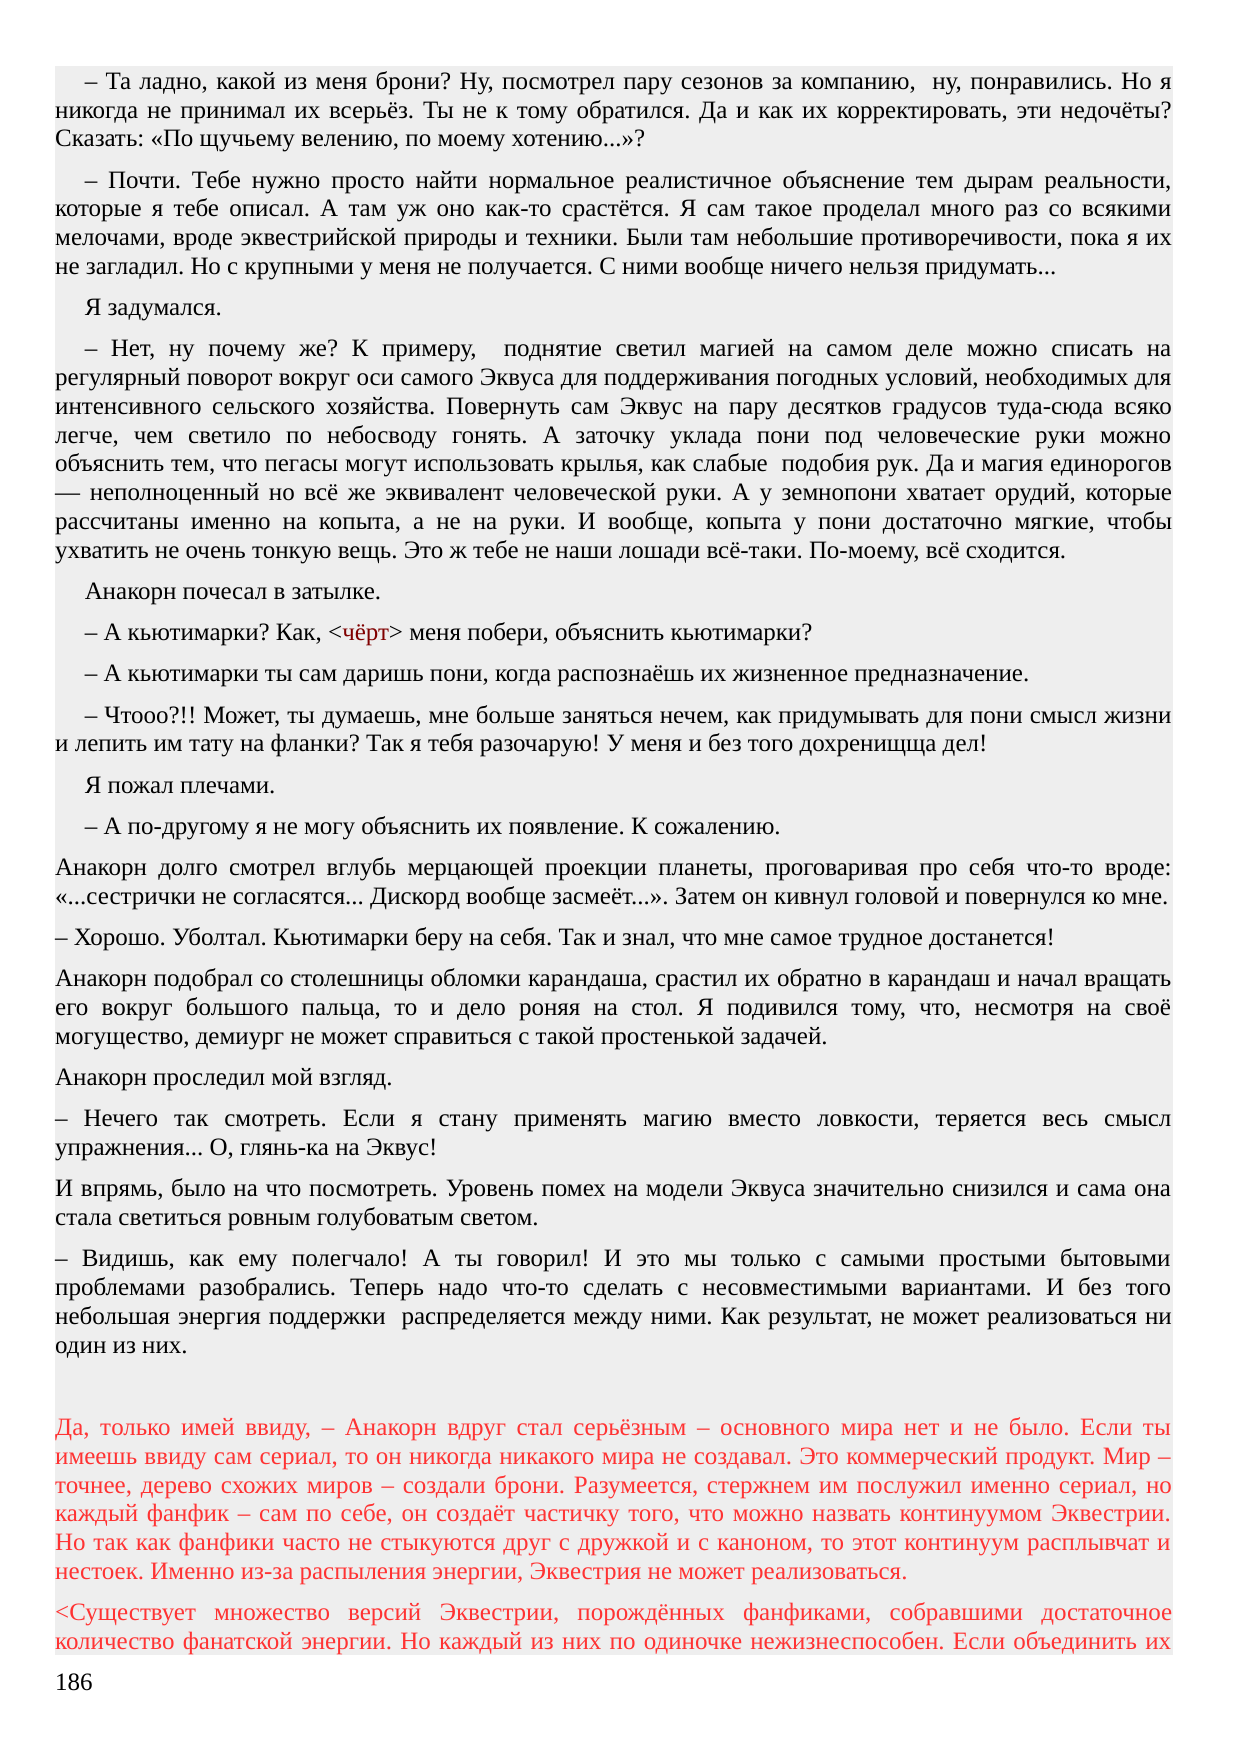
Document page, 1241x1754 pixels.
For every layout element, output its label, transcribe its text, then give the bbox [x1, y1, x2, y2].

text Я задумался. [55, 292, 1173, 321]
text Да, только имей ввиду, – Анакорн вдруг стал серьёзным – основного мира нет и не было. Если ты имеешь ввиду сам сериал, то он никогда никакого мира не создавал. Это коммерческий продукт. Мир – точнее, дерево схожих миров – создали брони. Разумеется, стержнем им послужил именно сериал, но каждый фанфик – сам по себе, он создаёт частичку того, что можно назвать континуумом Эквестрии. Но так как фанфики часто не стыкуются друг с дружкой и с каноном, то этот континуум расплывчат и нестоек. Именно из-за распыления энергии, Эквестрия не может реализоваться. [55, 1412, 1173, 1585]
text – Нет, ну почему же? К примеру, поднятие светил магией на самом деле можно списать на регулярный поворот вокруг оси самого Эквуса для поддерживания погодных условий, необходимых для интенсивного сельского хозяйства. Повернуть сам Эквус на пару десятков градусов туда-сюда всяко легче, чем светило по небосводу гонять. А заточку уклада пони под человеческие руки можно объяснить тем, что пегасы могут использовать крылья, как слабые подобия рук. Да и магия единорогов — неполноценный но всё же эквивалент человеческой руки. А у земнопони хватает орудий, которые рассчитаны именно на копыта, а не на руки. И вообще, копыта у пони достаточно мягкие, чтобы ухватить не очень тонкую вещь. Это ж тебе не наши лошади всё-таки. По-моему, всё сходится. [55, 333, 1173, 563]
text – Нечего так смотреть. Если я стану применять магию вместо ловкости, теряется весь смысл упражнения... О, глянь-ка на Эквус! [55, 1103, 1173, 1161]
text – Та ладно, какой из меня брони? Ну, посмотрел пару сезонов за компанию, ну, понравились. Но я никогда не принимал их всерьёз. Ты не к тому обратился. Да и как их корректировать, эти недочёты? Сказать: «По щучьему велению, по моему хотению...»? [55, 66, 1173, 152]
text – Видишь, как ему полегчало! А ты говорил! И это мы только с самыми простыми бытовыми проблемами разобрались. Теперь надо что-то сделать с несовместимыми вариантами. И без того небольшая энергия поддержки распределяется между ними. Как результат, не может реализоваться ни один из них. [55, 1243, 1173, 1358]
text – Чтооо?!! Может, ты думаешь, мне больше заняться нечем, как придумывать для пони смысл жизни и лепить им тату на фланки? Так я тебя разочарую! У меня и без того дохренищща дел! [55, 700, 1173, 757]
text Я пожал плечами. [55, 770, 1173, 798]
text <Существует множество версий Эквестрии, порождённых фанфиками, собравшими достаточное количество фанатской энергии. Но каждый из них по одиночке нежизнеспособен. Если объединить их [55, 1597, 1173, 1655]
text – А по-другому я не могу объяснить их появление. К сожалению. [55, 811, 1173, 840]
text – А кьютимарки? Как, <чёрт> меня побери, объяснить кьютимарки? [55, 617, 1173, 646]
text И впрямь, было на что посмотреть. Уровень помех на модели Эквуса значительно снизился и сама она стала светиться ровным голубоватым светом. [55, 1173, 1173, 1231]
text Анакорн долго смотрел вглубь мерцающей проекции планеты, проговаривая про себя что-то вроде: «...сестрички не согласятся... Дискорд вообще засмеёт...». Затем он кивнул головой и повернулся ко мне. [55, 852, 1173, 910]
text – А кьютимарки ты сам даришь пони, когда распознаёшь их жизненное предназначение. [55, 658, 1173, 687]
text Анакорн почесал в затылке. [55, 576, 1173, 605]
text Анакорн подобрал со столешницы обломки карандаша, срастил их обратно в карандаш и начал вращать его вокруг большого пальца, то и дело роняя на стол. Я подивился тому, что, несмотря на своё могущество, демиург не может справиться с такой простенькой задачей. [55, 963, 1173, 1050]
text – Хорошо. Уболтал. Кьютимарки беру на себя. Так и знал, что мне самое трудное достанется! [55, 922, 1173, 951]
text – Почти. Тебе нужно просто найти нормальное реалистичное объяснение тем дырам реальности, которые я тебе описал. А там уж оно как-то срастётся. Я сам такое проделал много раз со всякими мелочами, вроде эквестрийской природы и техники. Были там небольшие противоречивости, пока я их не загладил. Но с крупными у меня не получается. С ними вообще ничего нельзя придумать... [55, 165, 1173, 280]
text Анакорн проследил мой взгляд. [55, 1062, 1173, 1091]
